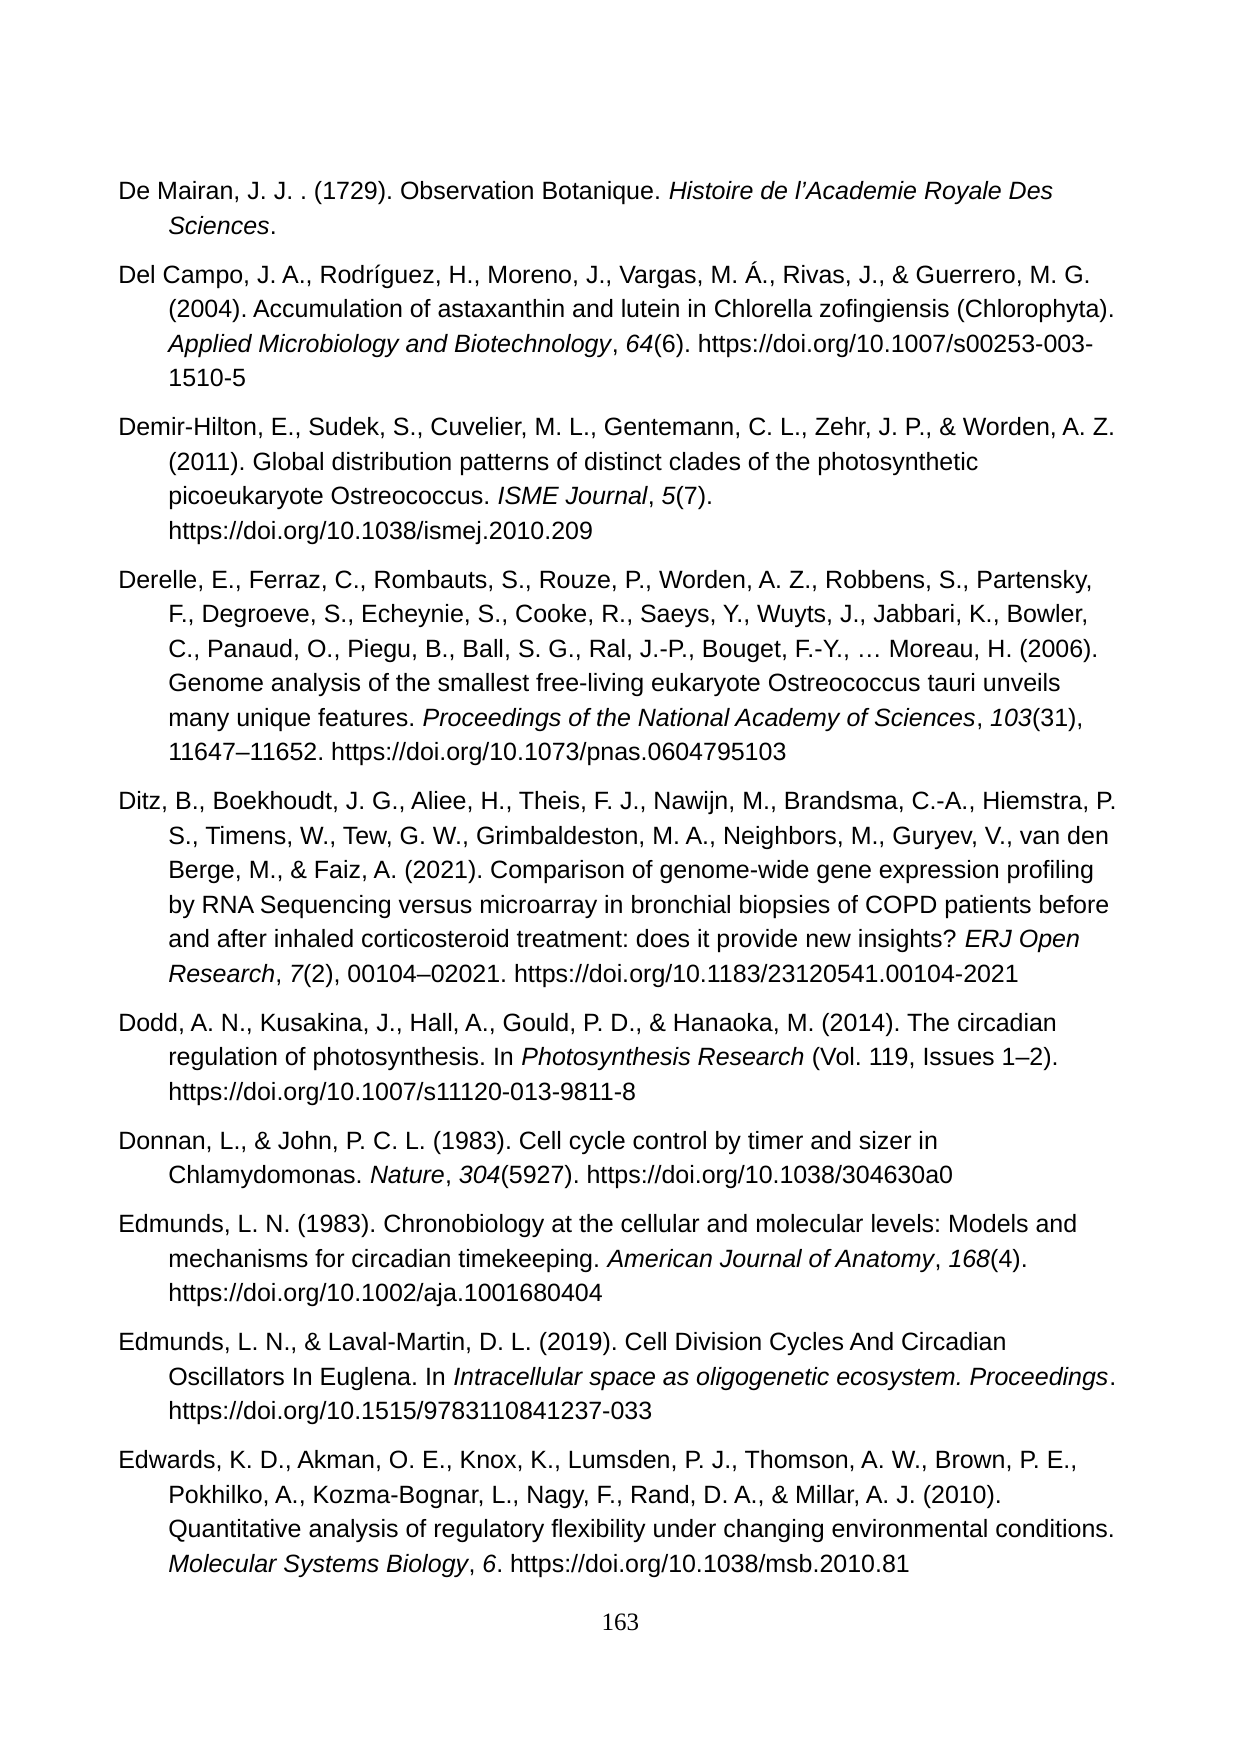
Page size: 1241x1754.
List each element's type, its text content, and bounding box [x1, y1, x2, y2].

text Dodd, A. N., Kusakina, J., Hall, A., Gould, P. D., & Hanaoka, M. (2014). The circadian regulation of photosynthesis. In Photosynthesis Research (Vol. 119, Issues 1–2). https://doi.org/10.1007/s11120-013-9811-8 [118, 1008, 1122, 1106]
text Ditz, B., Boekhoudt, J. G., Aliee, H., Theis, F. J., Nawijn, M., Brandsma, C.-A., Hiemstra, P. S., Timens, W., Tew, G. W., Grimbaldeston, M. A., Neighbors, M., Guryev, V., van den Berge, M., & Faiz, A. (2021). Comparison of genome-wide gene expression profiling by RNA Sequencing versus microarray in bronchial biopsies of COPD patients before and after inhaled corticosteroid treatment: does it provide new insights? ERJ Open Research, 7(2), 00104–02021. https://doi.org/10.1183/23120541.00104-2021 [118, 786, 1122, 987]
text Edmunds, L. N. (1983). Chronobiology at the cellular and molecular levels: Models and mechanisms for circadian timekeeping. American Journal of Anatomy, 168(4). https://doi.org/10.1002/aja.1001680404 [118, 1209, 1122, 1307]
text Edwards, K. D., Akman, O. E., Knox, K., Lumsden, P. J., Thomson, A. W., Brown, P. E., Pokhilko, A., Kozma-Bognar, L., Nagy, F., Rand, D. A., & Millar, A. J. (2010). Quantitative analysis of regulatory flexibility under changing environmental conditions. Molecular Systems Biology, 6. https://doi.org/10.1038/msb.2010.81 [118, 1445, 1122, 1578]
text Donnan, L., & John, P. C. L. (1983). Cell cycle control by timer and sizer in Chlamydomonas. Nature, 304(5927). https://doi.org/10.1038/304630a0 [118, 1126, 1122, 1189]
text De Mairan, J. J. . (1729). Observation Botanique. Histoire de l’Academie Royale Des Sciences. [118, 176, 1122, 239]
text Del Campo, J. A., Rodríguez, H., Moreno, J., Vargas, M. Á., Rivas, J., & Guerrero, M. G. (2004). Accumulation of astaxanthin and lutein in Chlorella zofingiensis (Chlorophyta). Applied Microbiology and Biotechnology, 64(6). https://doi.org/10.1007/s00253-003-1510-5 [118, 260, 1122, 392]
text Edmunds, L. N., & Laval-Martin, D. L. (2019). Cell Division Cycles And Circadian Oscillators In Euglena. In Intracellular space as oligogenetic ecosystem. Proceedings. https://doi.org/10.1515/9783110841237-033 [118, 1327, 1122, 1425]
text Derelle, E., Ferraz, C., Rombauts, S., Rouze, P., Worden, A. Z., Robbens, S., Partensky, F., Degroeve, S., Echeynie, S., Cooke, R., Saeys, Y., Wuyts, J., Jabbari, K., Bowler, C., Panaud, O., Piegu, B., Ball, S. G., Ral, J.-P., Bouget, F.-Y., … Moreau, H. (2006). Genome analysis of the smallest free-living eukaryote Ostreococcus tauri unveils many unique features. Proceedings of the National Academy of Sciences, 103(31), 11647–11652. https://doi.org/10.1073/pnas.0604795103 [118, 565, 1122, 766]
text Demir-Hilton, E., Sudek, S., Cuvelier, M. L., Gentemann, C. L., Zehr, J. P., & Worden, A. Z. (2011). Global distribution patterns of distinct clades of the photosynthetic picoeukaryote Ostreococcus. ISME Journal, 5(7). https://doi.org/10.1038/ismej.2010.209 [118, 412, 1122, 544]
